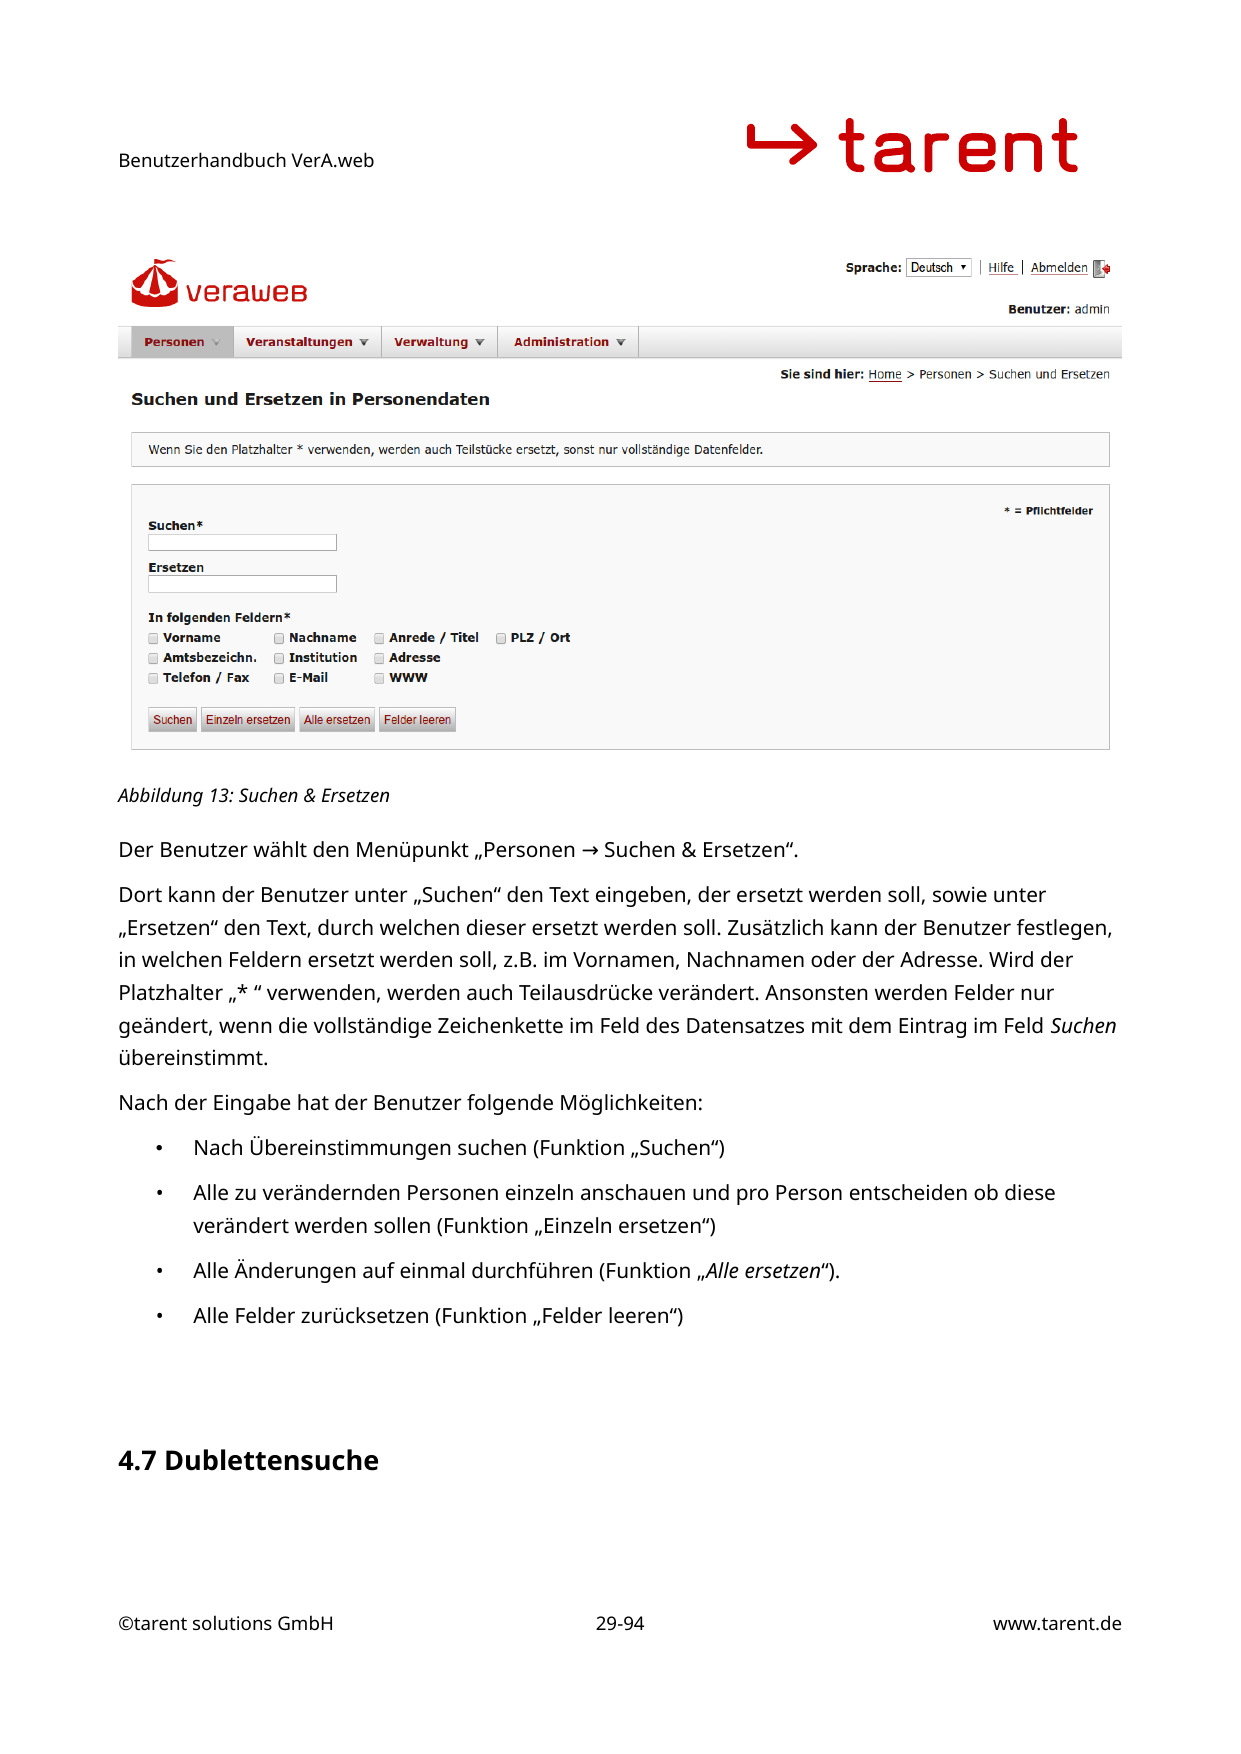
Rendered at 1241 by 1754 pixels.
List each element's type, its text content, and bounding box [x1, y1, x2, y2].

list Alle zu verändernden Personen einzeln anschauen und pro Person entscheiden ob diese verändert werden sollen (Funktion „Einzeln ersetzen“) [156, 1178, 1122, 1239]
list Alle Felder zurücksetzen (Funktion „Felder leeren“) [156, 1301, 1122, 1329]
text Abbildung 13: Suchen & Ersetzen [118, 755, 1122, 807]
text Der Benutzer wählt den Menüpunkt „Personen → Suchen & Ersetzen“. [118, 807, 1122, 864]
text Dort kann der Benutzer unter „Suchen“ den Text eingeben, der ersetzt werden soll, sowie unter „Ersetzen“ den Text, durch welchen dieser ersetzt werden soll. Zusätzlich kann der Benutzer festlegen, in welchen Feldern ersetzt werden soll, z.B. im Vornamen, Nachnamen oder der Adresse. Wird der Platzhalter „* “ verwenden, werden auch Teilausdrücke verändert. Ansonsten werden Felder nur geändert, wenn die vollständige Zeichenkette im Feld des Datensatzes mit dem Eintrag im Feld Suchen übereinstimmt. [118, 880, 1122, 1072]
text Nach der Eingabe hat der Benutzer folgende Möglichkeiten: [118, 1088, 1122, 1117]
list Nach Übereinstimmungen suchen (Funktion „Suchen“) [156, 1133, 1122, 1162]
text [118, 232, 1122, 255]
subtitle Dublettensuche [118, 1441, 1122, 1478]
picture [118, 255, 1122, 755]
list Alle Änderungen auf einmal durchführen (Funktion „Alle ersetzen“). [156, 1256, 1122, 1284]
